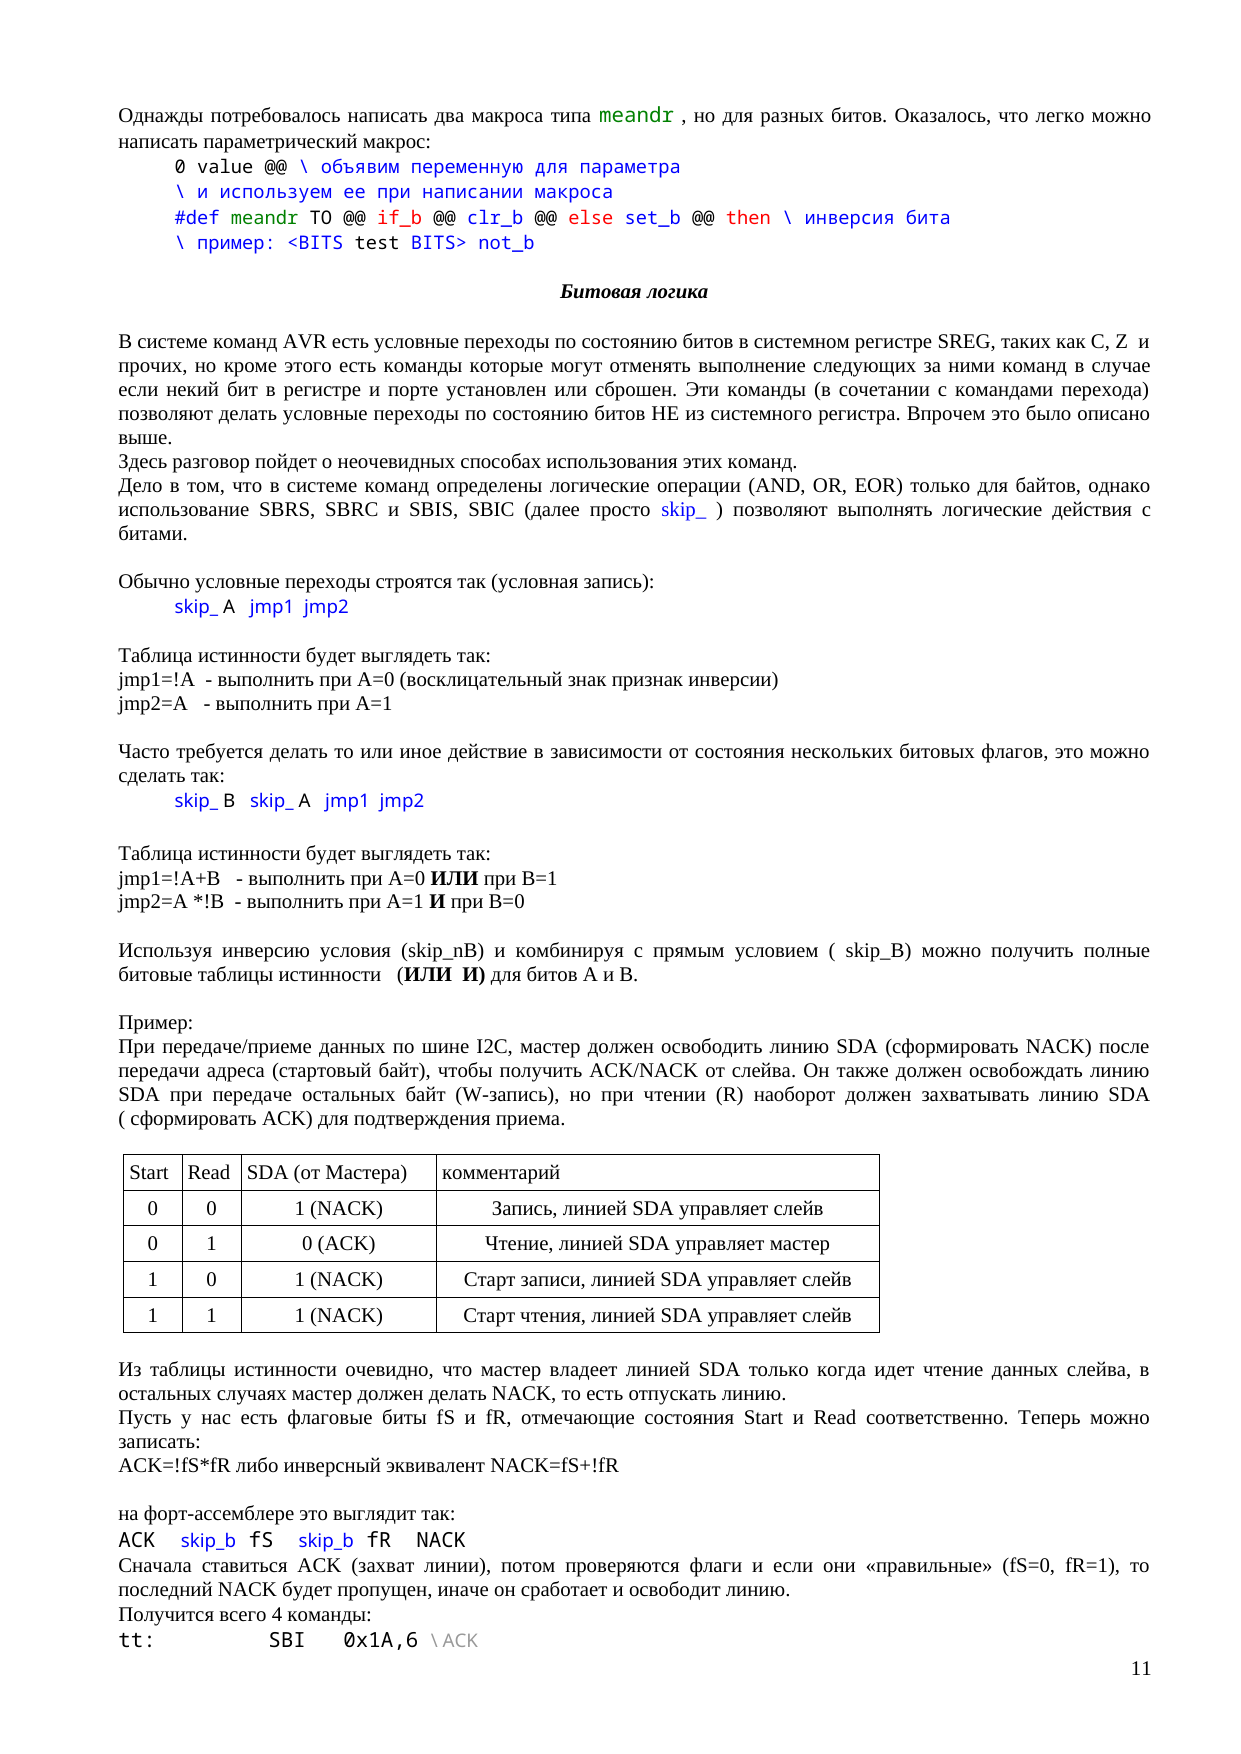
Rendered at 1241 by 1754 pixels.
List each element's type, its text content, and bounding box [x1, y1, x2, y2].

text skip_ B skip_ A jmp1 jmp2 [174, 787, 1152, 813]
table_cell 0 (ACK) [242, 1226, 436, 1261]
table_cell 1 [124, 1298, 182, 1332]
text #def meandr TO @@ if_b @@ clr_b @@ else set_b @@ then \ инверсия бита [174, 204, 1152, 229]
text jmp1=!A+В - выполнить при А=0 ИЛИ при В=1 [118, 865, 1152, 889]
table_cell 0 [183, 1191, 241, 1225]
text ACK skip_b fS skip_b fR NACK [118, 1525, 1152, 1553]
text jmp1=!A - выполнить при А=0 (восклицательный знак признак инверсии) [118, 667, 1152, 691]
table_header комментарий [437, 1155, 879, 1190]
table_cell Чтение, линией SDA управляет мастер [437, 1226, 879, 1261]
table_cell Старт чтения, линией SDA управляет слейв [437, 1298, 879, 1332]
table_cell 1 [183, 1226, 241, 1261]
text tt: SBI 0x1A,6 \ ACK [118, 1626, 1152, 1654]
text Обычно условные переходы строятся так (условная запись): [118, 569, 1152, 593]
text Таблица истинности будет выглядеть так: [118, 841, 1152, 865]
text Сначала ставиться ACK (захват линии), потом проверяются флаги и если они «правильные» (fS=0, fR=1), то последний NACK будет пропущен, иначе он сработает и освободит линию. [118, 1553, 1152, 1601]
text При передаче/приеме данных по шине I2C, мастер должен освободить линию SDA (сформировать NACK) после передачи адреса (стартовый байт), чтобы получить ACK/NACK от слейва. Он также должен освобождать линию SDA при передаче остальных байт (W-запись), но при чтении (R) наоборот должен захватывать линию SDA ( сформировать ACK) для подтверждения приема. [118, 1034, 1152, 1130]
text Таблица истинности будет выглядеть так: [118, 643, 1152, 667]
text Получится всего 4 команды: [118, 1601, 1152, 1626]
text 0 value @@ \ объявим переменную для параметра [174, 153, 1152, 178]
table_header Start [124, 1155, 182, 1190]
text В системе команд AVR есть условные переходы по состоянию битов в системном регистре SREG, таких как C, Z и прочих, но кроме этого есть команды которые могут отменять выполнение следующих за ними команд в случае если некий бит в регистре и порте установлен или сброшен. Эти команды (в сочетании с командами перехода) позволяют делать условные переходы по состоянию битов НЕ из системного регистра. Впрочем это было описано выше. Здесь разговор пойдет о неочевидных способах использования этих команд. [118, 329, 1152, 473]
table_cell 1 (NACK) [242, 1191, 436, 1225]
text \ пример: <BITS test BITS> not_b [174, 229, 1152, 255]
text jmp2=A *!В - выполнить при А=1 И при В=0 [118, 889, 1152, 913]
table_header Read [183, 1155, 241, 1190]
text ACK=!fS*fR либо инверсный эквивалент NACK=fS+!fR [118, 1453, 1152, 1477]
text Используя инверсию условия (skip_nB) и комбинируя с прямым условием ( skip_B) можно получить полные битовые таблицы истинности (ИЛИ И) для битов A и B. [118, 938, 1152, 986]
text Битовая логика [118, 279, 1152, 303]
text на форт-ассемблере это выглядит так: [118, 1501, 1152, 1525]
text skip_ A jmp1 jmp2 [174, 593, 1152, 619]
table_cell 0 [183, 1262, 241, 1297]
table_cell 1 (NACK) [242, 1298, 436, 1332]
table_cell Старт записи, линией SDA управляет слейв [437, 1262, 879, 1297]
table_header SDA (от Мастера) [242, 1155, 436, 1190]
table_cell 0 [124, 1191, 182, 1225]
text Пусть у нас есть флаговые биты fS и fR, отмечающие состояния Start и Read соответственно. Теперь можно записать: [118, 1404, 1152, 1453]
table_cell 1 (NACK) [242, 1262, 436, 1297]
text jmp2=A - выполнить при А=1 [118, 691, 1152, 715]
text Дело в том, что в системе команд определены логические операции (AND, OR, EOR) только для байтов, однако использование SBRS, SBRC и SBIS, SBIC (далее просто skip_ ) позволяют выполнять логические действия с битами. [118, 473, 1152, 545]
text Пример: [118, 1010, 1152, 1034]
text Из таблицы истинности очевидно, что мастер владеет линией SDA только когда идет чтение данных слейва, в остальных случаях мастер должен делать NACK, то есть отпускать линию. [118, 1356, 1152, 1404]
table_cell 1 [124, 1262, 182, 1297]
table_cell 1 [183, 1298, 241, 1332]
text \ и используем ее при написании макроса [174, 178, 1152, 204]
table_cell Запись, линией SDA управляет слейв [437, 1191, 879, 1225]
text Часто требуется делать то или иное действие в зависимости от состояния нескольких битовых флагов, это можно сделать так: [118, 739, 1152, 787]
text Однажды потребовалось написать два макроса типа meandr , но для разных битов. Оказалось, что легко можно написать параметрический макрос: [118, 101, 1152, 153]
table_cell 0 [124, 1226, 182, 1261]
